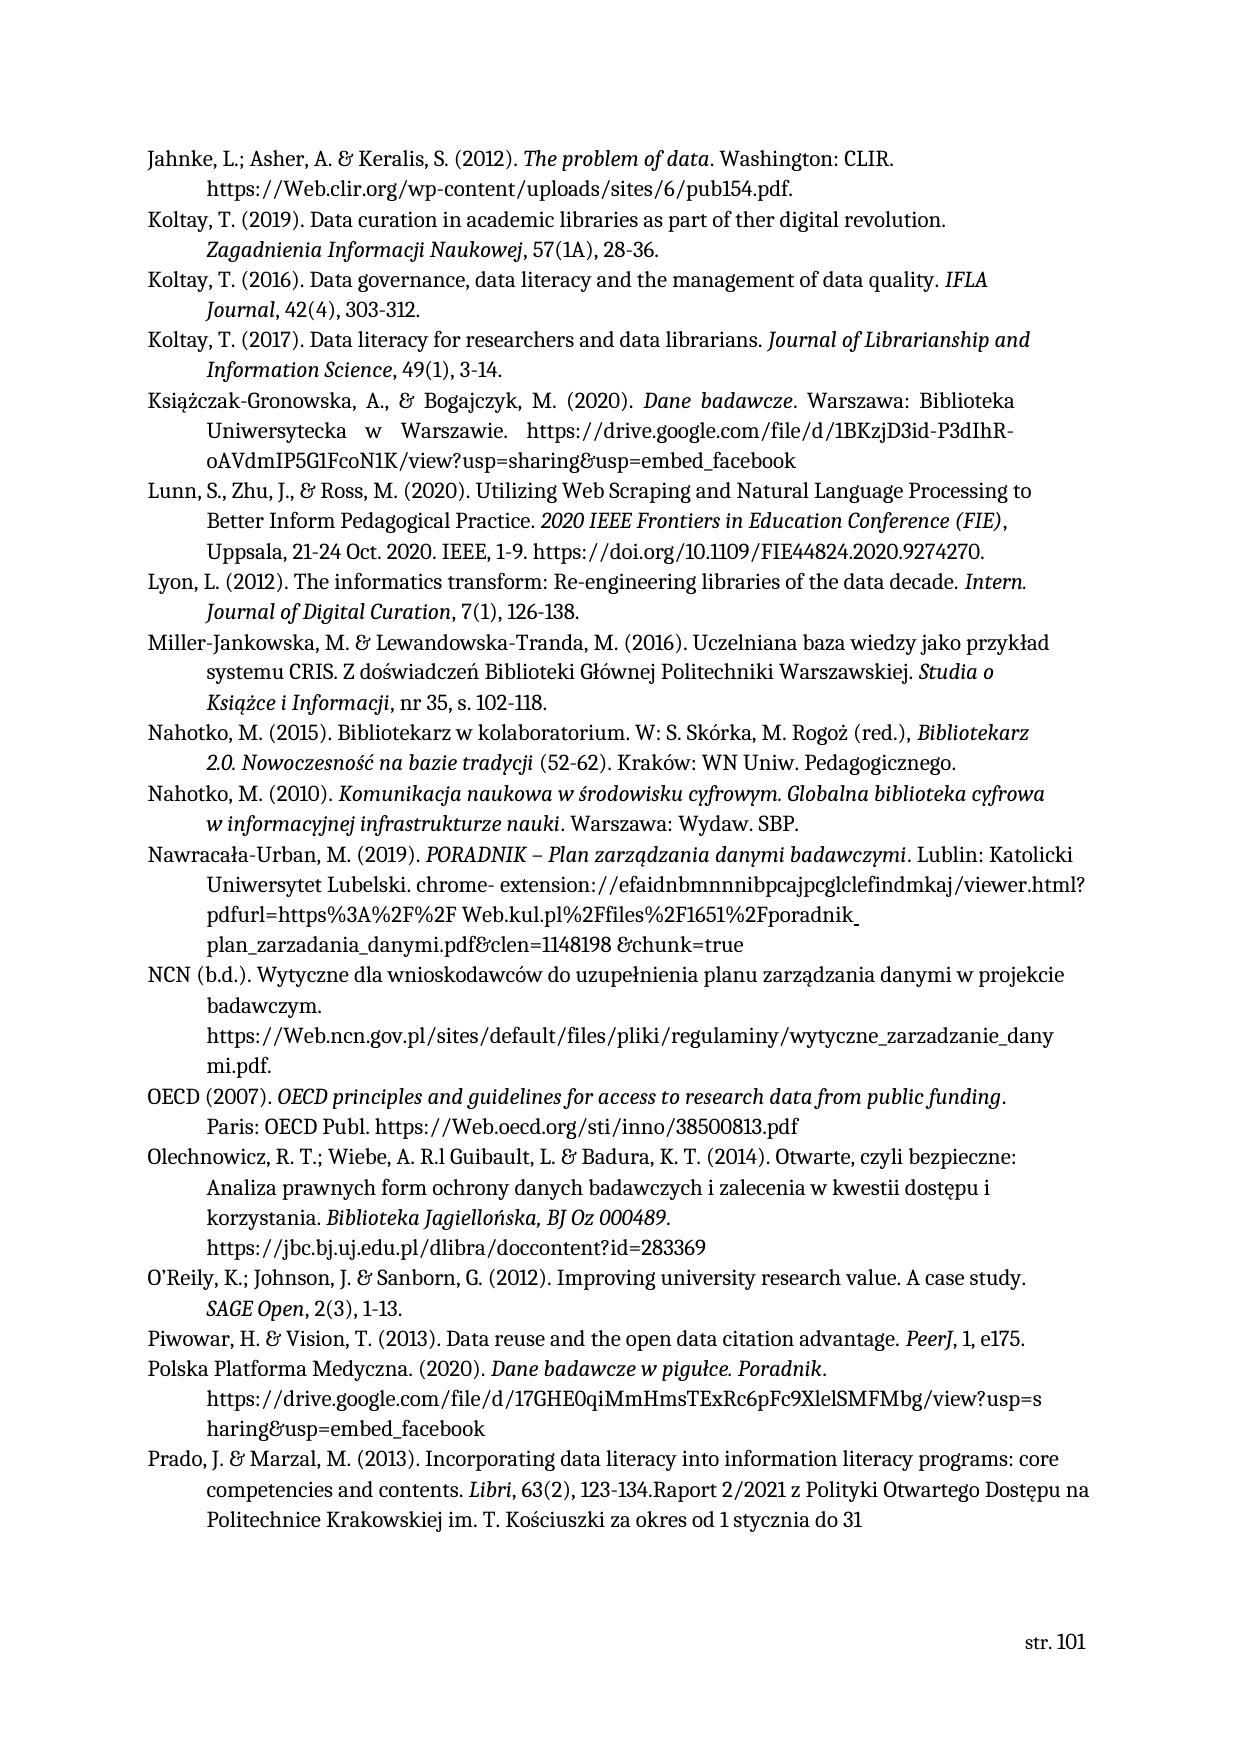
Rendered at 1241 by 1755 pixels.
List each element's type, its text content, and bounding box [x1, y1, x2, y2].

text Książczak-Gronowska, A., & Bogajczyk, M. (2020). Dane badawcze. Warszawa: Biblioteka Uniwersytecka w Warszawie. https://drive.google.com/file/d/1BKzjD3id-P3dIhR- oAVdmIP5G1FcoN1K/view?usp=sharing&usp=embed_facebook [147, 387, 1015, 474]
text Piwowar, H. & Vision, T. (2013). Data reuse and the open data citation advantage. PeerJ, 1, e175. Polska Platforma Medyczna. (2020). Dane badawcze w pigułce. Poradnik. [147, 1326, 1082, 1382]
text w informacyjnej infrastrukturze nauki. Warszawa: Wydaw. SBP. [206, 811, 1111, 837]
text Zagadnienia Informacji Naukowej, 57(1A), 28-36. [206, 237, 1111, 263]
text Miller-Jankowska, M. & Lewandowska-Tranda, M. (2016). Uczelniana baza wiedzy jako przykład systemu CRIS. Z doświadczeń Biblioteki Głównej Politechniki Warszawskiej. Studia o [147, 629, 1087, 686]
text Nahotko, M. (2010). Komunikacja naukowa w środowisku cyfrowym. Globalna biblioteka cyfrowa [147, 781, 1111, 807]
text NCN (b.d.). Wytyczne dla wnioskodawców do uzupełnienia planu zarządzania danymi w projekcie badawczym. https://Web.ncn.gov.pl/sites/default/files/pliki/regulaminy/wytyczne_zarzadzanie_dany mi.pdf. [147, 962, 1089, 1079]
text Książce i Informacji, nr 35, s. 102-118. [206, 689, 1111, 716]
text Olechnowicz, R. T.; Wiebe, A. R.l Guibault, L. & Badura, K. T. (2014). Otwarte, czyli bezpieczne: Analiza prawnych form ochrony danych badawczych i zalecenia w kwestii dostępu i korzystania. Biblioteka Jagiellońska, BJ Oz 000489. https://jbc.bj.uj.edu.pl/dlibra/doccontent?id=283369 [147, 1144, 1061, 1261]
text Journal of Digital Curation, 7(1), 126-138. [206, 599, 1111, 625]
text Lunn, S., Zhu, J., & Ross, M. (2020). Utilizing Web Scraping and Natural Language Processing to Better Inform Pedagogical Practice. 2020 IEEE Frontiers in Education Conference (FIE), Uppsala, 21-24 Oct. 2020. IEEE, 1-9. https://doi.org/10.1109/FIE44824.2020.9274270. [147, 478, 1066, 565]
text 2.0. Nowoczesność na bazie tradycji (52-62). Kraków: WN Uniw. Pedagogicznego. [206, 750, 1111, 776]
text Nawracała-Urban, M. (2019). PORADNIK – Plan zarządzania danymi badawczymi. Lublin: Katolicki Uniwersytet Lubelski. chrome- extension://efaidnbmnnnibpcajpcglclefindmkaj/viewer.html?pdfurl=https%3A%2F%2F Web.kul.pl%2Ffiles%2F1651%2Fporadnik plan_zarzadania_danymi.pdf&clen=1148198 &chunk=true [147, 841, 1093, 958]
text O’Reily, K.; Johnson, J. & Sanborn, G. (2012). Improving university research value. A case study. [147, 1265, 1111, 1292]
text Paris: OECD Publ. https://Web.oecd.org/sti/inno/38500813.pdf [206, 1114, 1111, 1140]
text Jahnke, L.; Asher, A. & Keralis, S. (2012). The problem of data. Washington: CLIR. https://Web.clir.org/wp-content/uploads/sites/6/pub154.pdf. [147, 146, 926, 202]
text Prado, J. & Marzal, M. (2013). Incorporating data literacy into information literacy programs: core competencies and contents. Libri, 63(2), 123-134.Raport 2/2021 z Polityki Otwartego Dostępu na Politechnice Krakowskiej im. T. Kościuszki za okres od 1 stycznia do 31 [147, 1446, 1093, 1533]
text Koltay, T. (2019). Data curation in academic libraries as part of ther digital revolution. [147, 206, 1111, 233]
text Lyon, L. (2012). The informatics transform: Re-engineering libraries of the data decade. Intern. [147, 569, 1111, 595]
text Koltay, T. (2016). Data governance, data literacy and the management of data quality. IFLA Journal, 42(4), 303-312. [147, 267, 1030, 323]
text https://drive.google.com/file/d/17GHE0qiMmHmsTExRc6pFc9XlelSMFMbg/view?usp=s haring&usp=embed_facebook [206, 1386, 1083, 1442]
text OECD (2007). OECD principles and guidelines for access to research data from public funding. [147, 1083, 1111, 1110]
text Nahotko, M. (2015). Bibliotekarz w kolaboratorium. W: S. Skórka, M. Rogoż (red.), Bibliotekarz [147, 720, 1111, 746]
text Koltay, T. (2017). Data literacy for researchers and data librarians. Journal of Librarianship and Information Science, 49(1), 3-14. [147, 327, 1073, 383]
text SAGE Open, 2(3), 1-13. [206, 1296, 1111, 1322]
